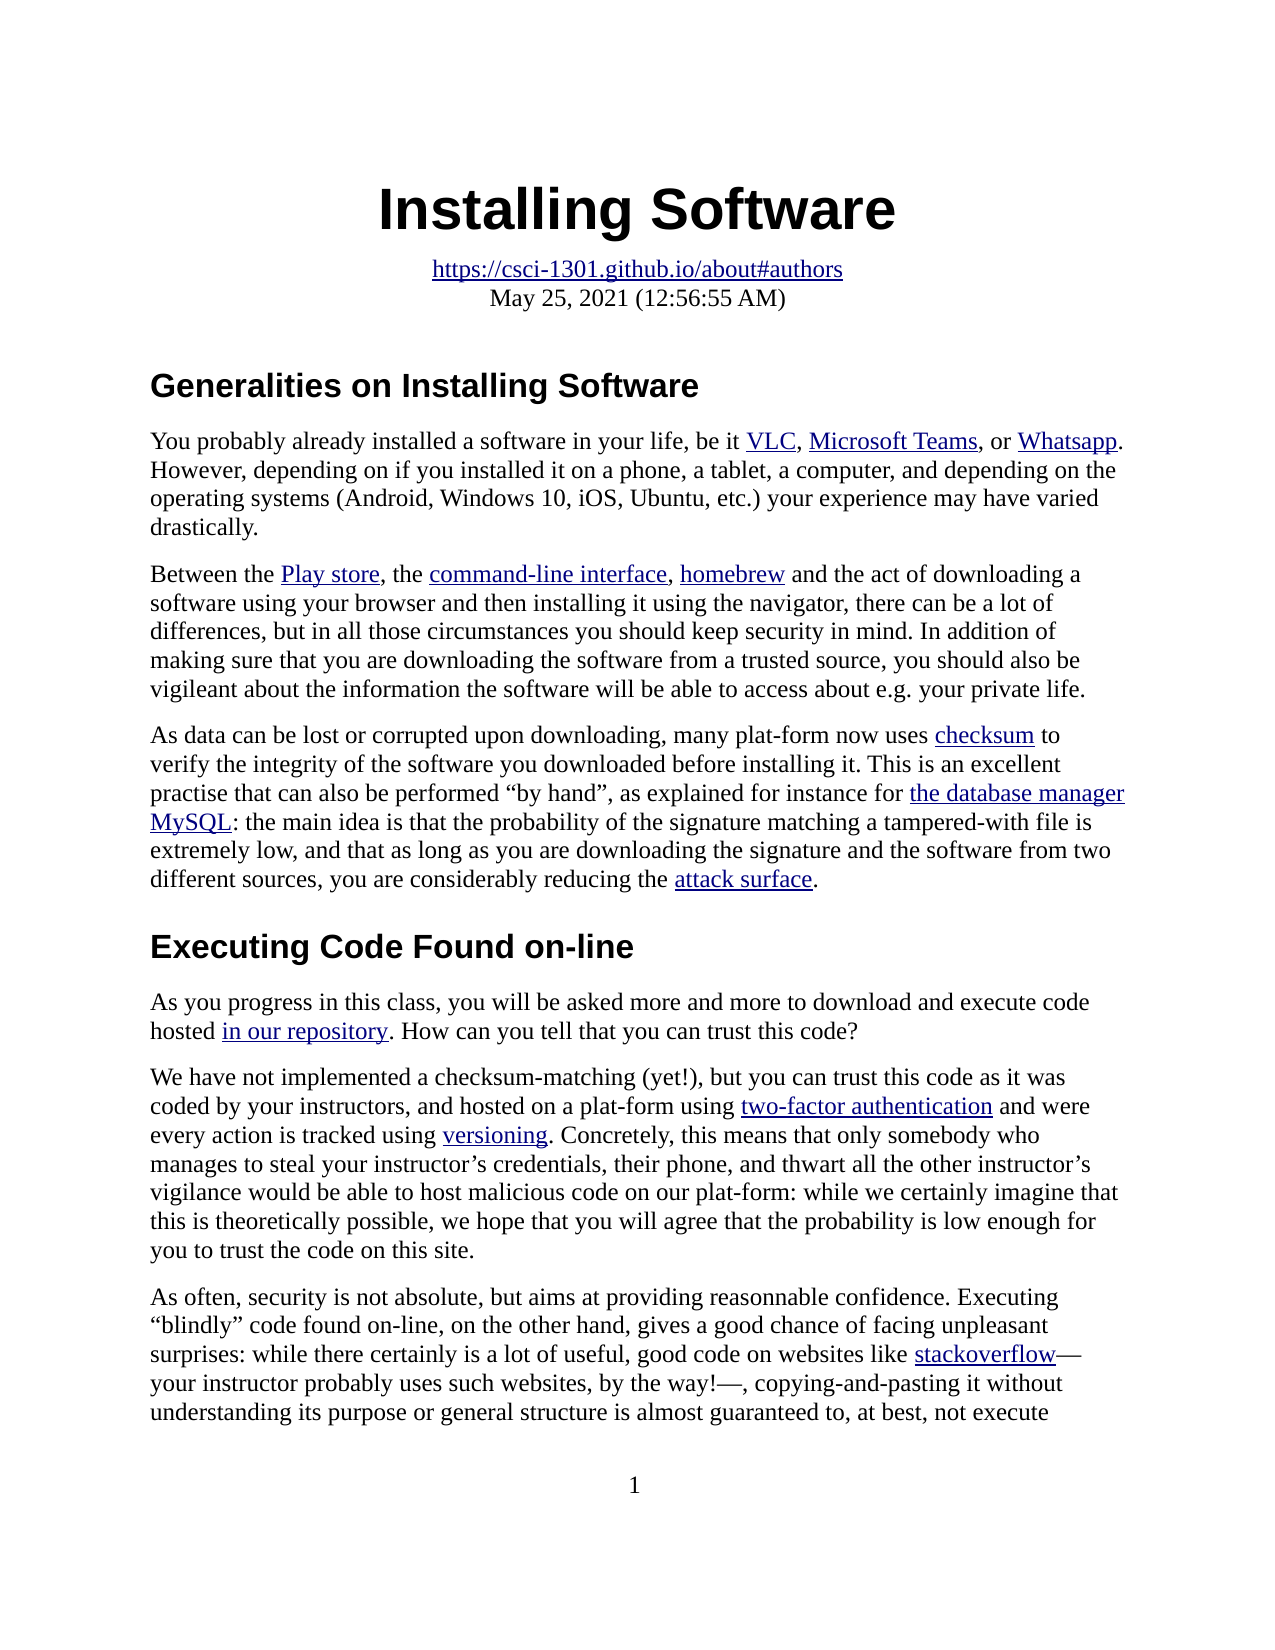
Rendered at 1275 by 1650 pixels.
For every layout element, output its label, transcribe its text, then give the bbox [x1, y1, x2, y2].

text We have not implemented a checksum-matching (yet!), but you can trust this code as it was coded by your instructors, and hosted on a plat-form using two-factor authentication and were every action is tracked using versioning. Concretely, this means that only somebody who manages to steal your instructor’s credentials, their phone, and thwart all the other instructor’s vigilance would be able to host malicious code on our plat-form: while we certainly imagine that this is theoretically possible, we hope that you will agree that the probability is low enough for you to trust the code on this site. [150, 1062, 1125, 1264]
text https://csci-1301.github.io/about#authors [150, 254, 1125, 283]
text You probably already installed a software in your life, be it VLC, Microsoft Teams, or Whatsapp. However, depending on if you installed it on a phone, a tablet, a computer, and depending on the operating systems (Android, Windows 10, iOS, Ubuntu, etc.) your experience may have varied drastically. [150, 426, 1125, 541]
text As you progress in this class, you will be asked more and more to download and execute code hosted in our repository. How can you tell that you can trust this code? [150, 987, 1125, 1044]
subtitle Generalities on Installing Software [150, 366, 1125, 404]
text As often, security is not absolute, but aims at providing reasonnable confidence. Executing “blindly” code found on-line, on the other hand, gives a good chance of facing unpleasant surprises: while there certainly is a lot of useful, good code on websites like stackoverflow—your instructor probably uses such websites, by the way!—, copying-and-pasting it without understanding its purpose or general structure is almost guaranteed to, at best, not execute [150, 1282, 1125, 1425]
subtitle Executing Code Found on-line [150, 927, 1125, 966]
text Between the Play store, the command-line interface, homebrew and the act of downloading a software using your browser and then installing it using the navigator, there can be a lot of differences, but in all those circumstances you should keep security in mind. In addition of making sure that you are downloading the software from a trusted source, you should also be vigileant about the information the software will be able to access about e.g. your private life. [150, 559, 1125, 703]
text May 25, 2021 (12:56:55 AM) [150, 283, 1125, 312]
text As data can be lost or corrupted upon downloading, many plat-form now uses checksum to verify the integrity of the software you downloaded before installing it. This is an excellent practise that can also be performed “by hand”, as explained for instance for the database manager MySQL: the main idea is that the probability of the signature matching a tampered-with file is extremely low, and that as long as you are downloading the signature and the software from two different sources, you are considerably reducing the attack surface. [150, 721, 1125, 893]
title Installing Software [150, 175, 1125, 242]
